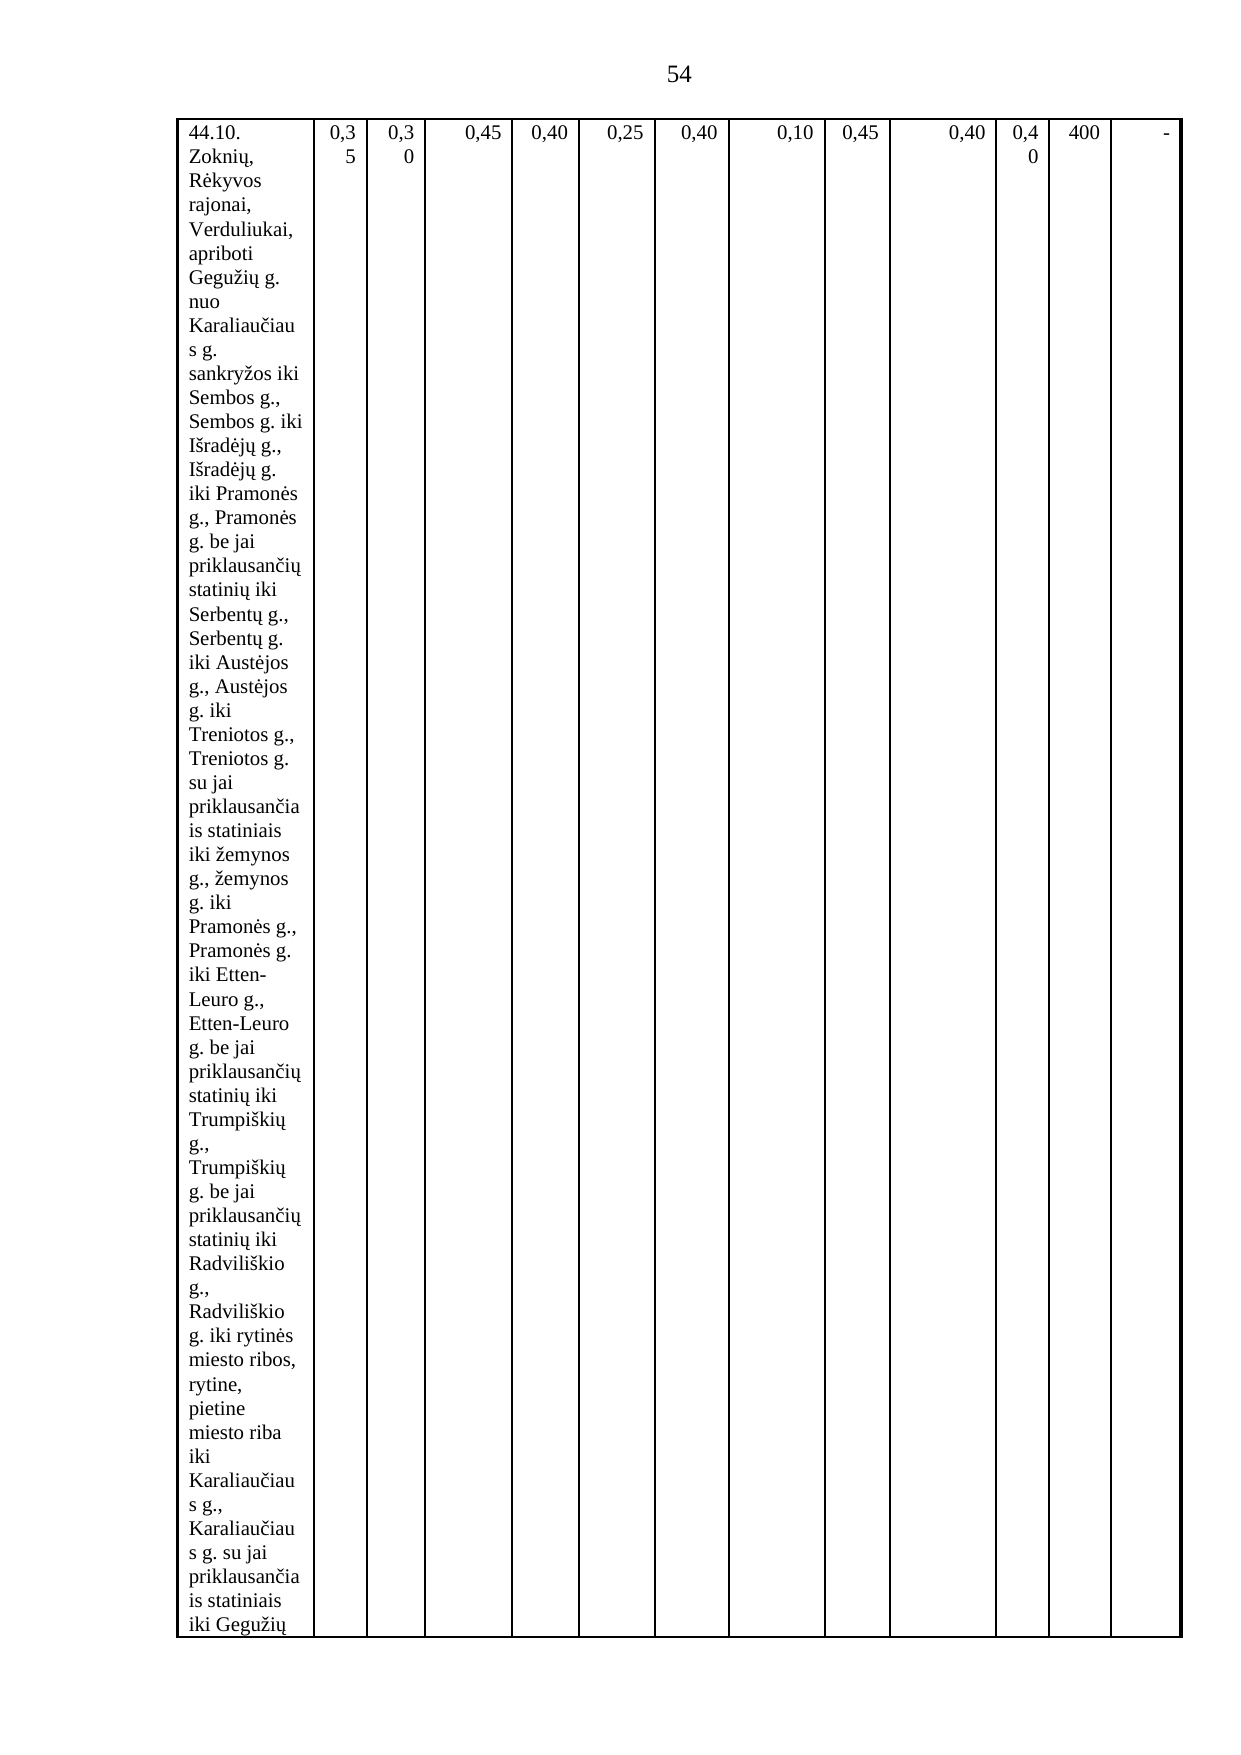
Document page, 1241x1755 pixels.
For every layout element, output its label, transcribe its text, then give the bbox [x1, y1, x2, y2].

table_cell 0,10 [730, 120, 824, 1636]
table_cell 0,40 [997, 120, 1048, 1636]
table_cell 0,45 [426, 120, 511, 1636]
table_cell 0,25 [580, 120, 654, 1636]
table_cell 400 [1050, 120, 1110, 1636]
table_cell 0,35 [315, 120, 366, 1636]
table_cell 0,40 [656, 120, 728, 1636]
table_cell 0,40 [891, 120, 995, 1636]
table_cell - [1112, 120, 1179, 1636]
table_cell 0,30 [368, 120, 424, 1636]
table_cell 0,45 [826, 120, 889, 1636]
table_cell 0,40 [513, 120, 578, 1636]
table_cell 44.10. Zoknių, Rėkyvos rajonai, Verduliukai, apriboti Gegužių g. nuo Karaliaučiaus g. sankryžos iki Sembos g., Sembos g. iki Išradėjų g., Išradėjų g. iki Pramonės g., Pramonės g. be jai priklausančių statinių iki Serbentų g., Serbentų g. iki Austėjos g., Austėjos g. iki Treniotos g., Treniotos g. su jai priklausančiais statiniais iki žemynos g., žemynos g. iki Pramonės g., Pramonės g. iki Etten-Leuro g., Etten-Leuro g. be jai priklausančių statinių iki Trumpiškių g., Trumpiškių g. be jai priklausančių statinių iki Radviliškio g., Radviliškio g. iki rytinės miesto ribos, rytine, pietine miesto riba iki Karaliaučiaus g., Karaliaučiaus g. su jai priklausančiais statiniais iki Gegužių g. [179, 120, 313, 1636]
